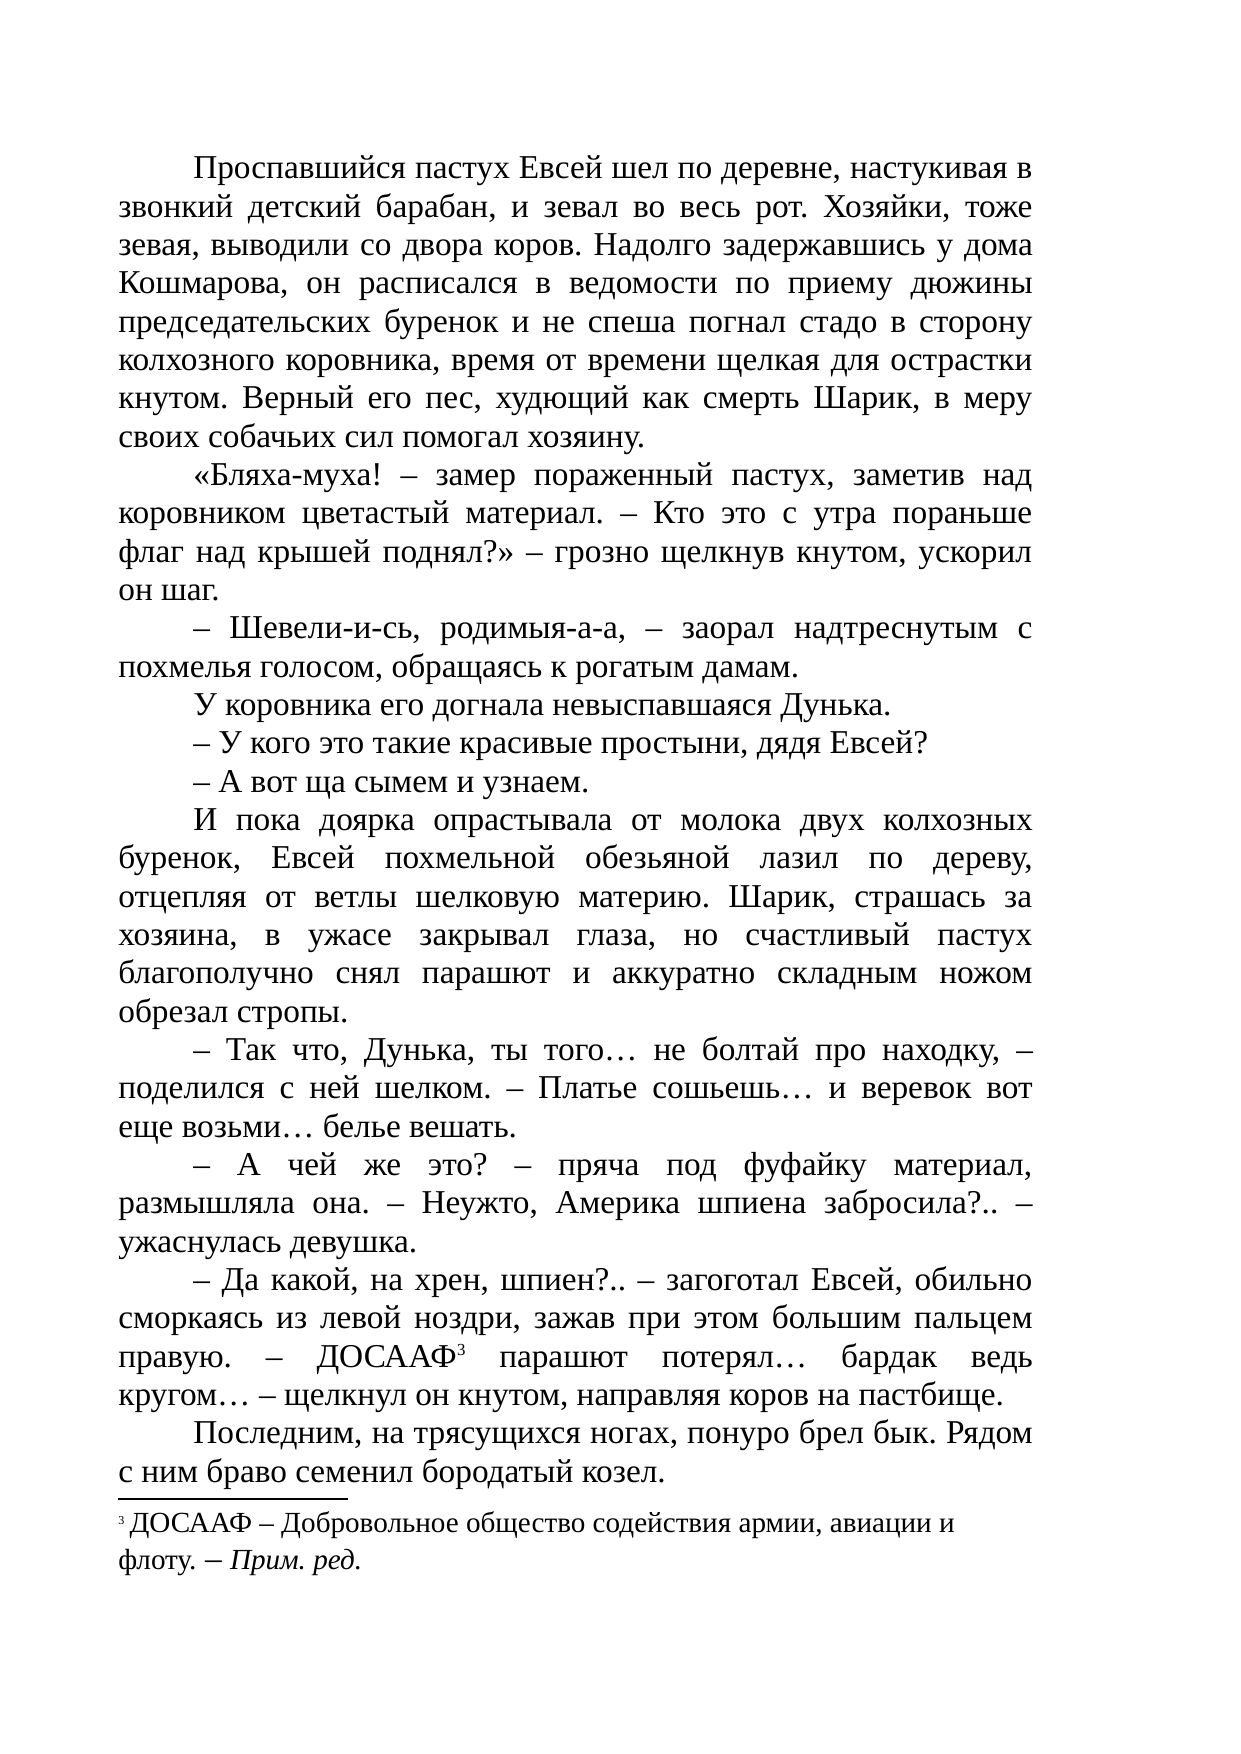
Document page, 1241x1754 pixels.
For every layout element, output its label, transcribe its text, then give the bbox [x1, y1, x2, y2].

subtitle Последним, на трясущихся ногах, понуро брел бык. Рядом с ним браво семенил бородатый козел. [118, 1413, 1033, 1489]
subtitle – Так что, Дунька, ты того… не болтай про находку, – поделился с ней шелком. – Платье сошьешь… и веревок вот еще возьми… белье вешать. [118, 1029, 1033, 1144]
subtitle – А чей же это? – пряча под фуфайку материал, размышляла она. – Неужто, Америка шпиена забросила?.. – ужаснулась девушка. [118, 1144, 1033, 1259]
subtitle – Шевели-и-сь, родимыя-а-а, – заорал надтреснутым с похмелья голосом, обращаясь к рогатым дамам. [118, 608, 1033, 684]
subtitle – У кого это такие красивые простыни, дядя Евсей? [118, 723, 1033, 761]
subtitle Проспавшийся пастух Евсей шел по деревне, настукивая в звонкий детский барабан, и зевал во весь рот. Хозяйки, тоже зевая, выводили со двора коров. Надолго задержавшись у дома Кошмарова, он расписался в ведомости по приему дюжины председательских буренок и не спеша погнал стадо в сторону колхозного коровника, время от времени щелкая для острастки кнутом. Верный его пес, худющий как смерть Шарик, в меру своих собачьих сил помогал хозяину. [118, 148, 1033, 454]
text ДОСААФ – Добровольное общество содействия армии, авиации и флоту. – Прим. ред. [118, 1505, 1033, 1577]
subtitle «Бляха-муха! – замер пораженный пастух, заметив над коровником цветастый материал. – Кто это с утра пораньше флаг над крышей поднял?» – грозно щелкнув кнутом, ускорил он шаг. [118, 454, 1033, 608]
subtitle И пока доярка опрастывала от молока двух колхозных буренок, Евсей похмельной обезьяной лазил по дереву, отцепляя от ветлы шелковую материю. Шарик, страшась за хозяина, в ужасе закрывал глаза, но счастливый пастух благополучно снял парашют и аккуратно складным ножом обрезал стропы. [118, 799, 1033, 1029]
subtitle – Да какой, на хрен, шпиен?.. – загоготал Евсей, обильно сморкаясь из левой ноздри, зажав при этом большим пальцем правую. – ДОСААФ парашют потерял… бардак ведь кругом… – щелкнул он кнутом, направляя коров на пастбище. [118, 1259, 1033, 1413]
subtitle – А вот ща сымем и узнаем. [118, 761, 1033, 799]
subtitle У коровника его догнала невыспавшаяся Дунька. [118, 684, 1033, 723]
